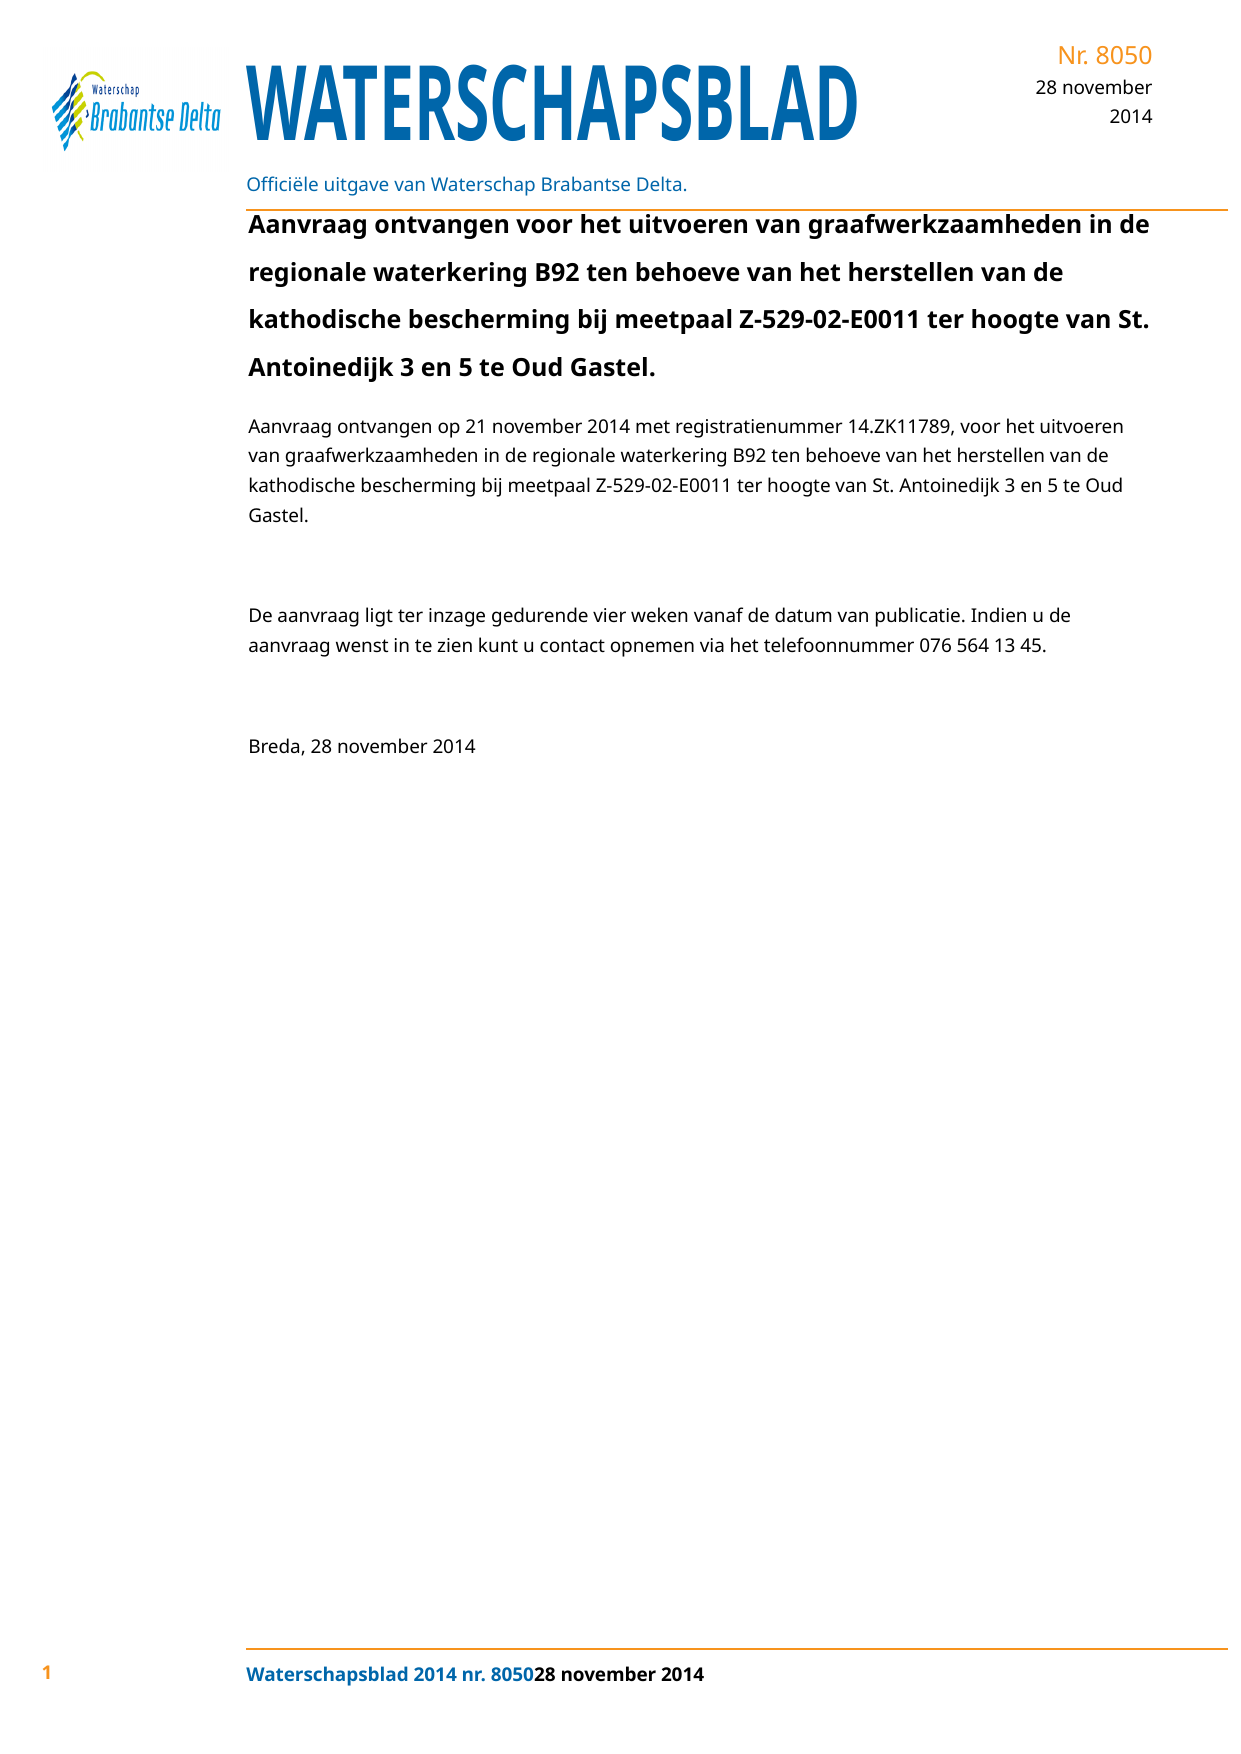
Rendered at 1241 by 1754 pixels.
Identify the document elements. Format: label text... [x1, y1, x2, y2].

text Aanvraag ontvangen op 21 november 2014 met registratienummer 14.ZK11789, voor het uitvoeren van graafwerkzaamheden in de regionale waterkering B92 ten behoeve van het herstellen van de kathodische bescherming bij meetpaal Z-529-02-E0011 ter hoogte van St. Antoinedijk 3 en 5 te Oud Gastel. [248, 413, 1152, 528]
text Aanvraag ontvangen voor het uitvoeren van graafwerkzaamheden in de regionale waterkering B92 ten behoeve van het herstellen van de kathodische bescherming bij meetpaal Z-529-02-E0011 ter hoogte van St. Antoinedijk 3 en 5 te Oud Gastel. [248, 211, 1152, 384]
text De aanvraag ligt ter inzage gedurende vier weken vanaf de datum van publicatie. Indien u de aanvraag wenst in te zien kunt u contact opnemen via het telefoonnummer 076 564 13 45. [248, 603, 1152, 658]
text Breda, 28 november 2014 [248, 733, 1152, 759]
picture [41, 47, 231, 172]
